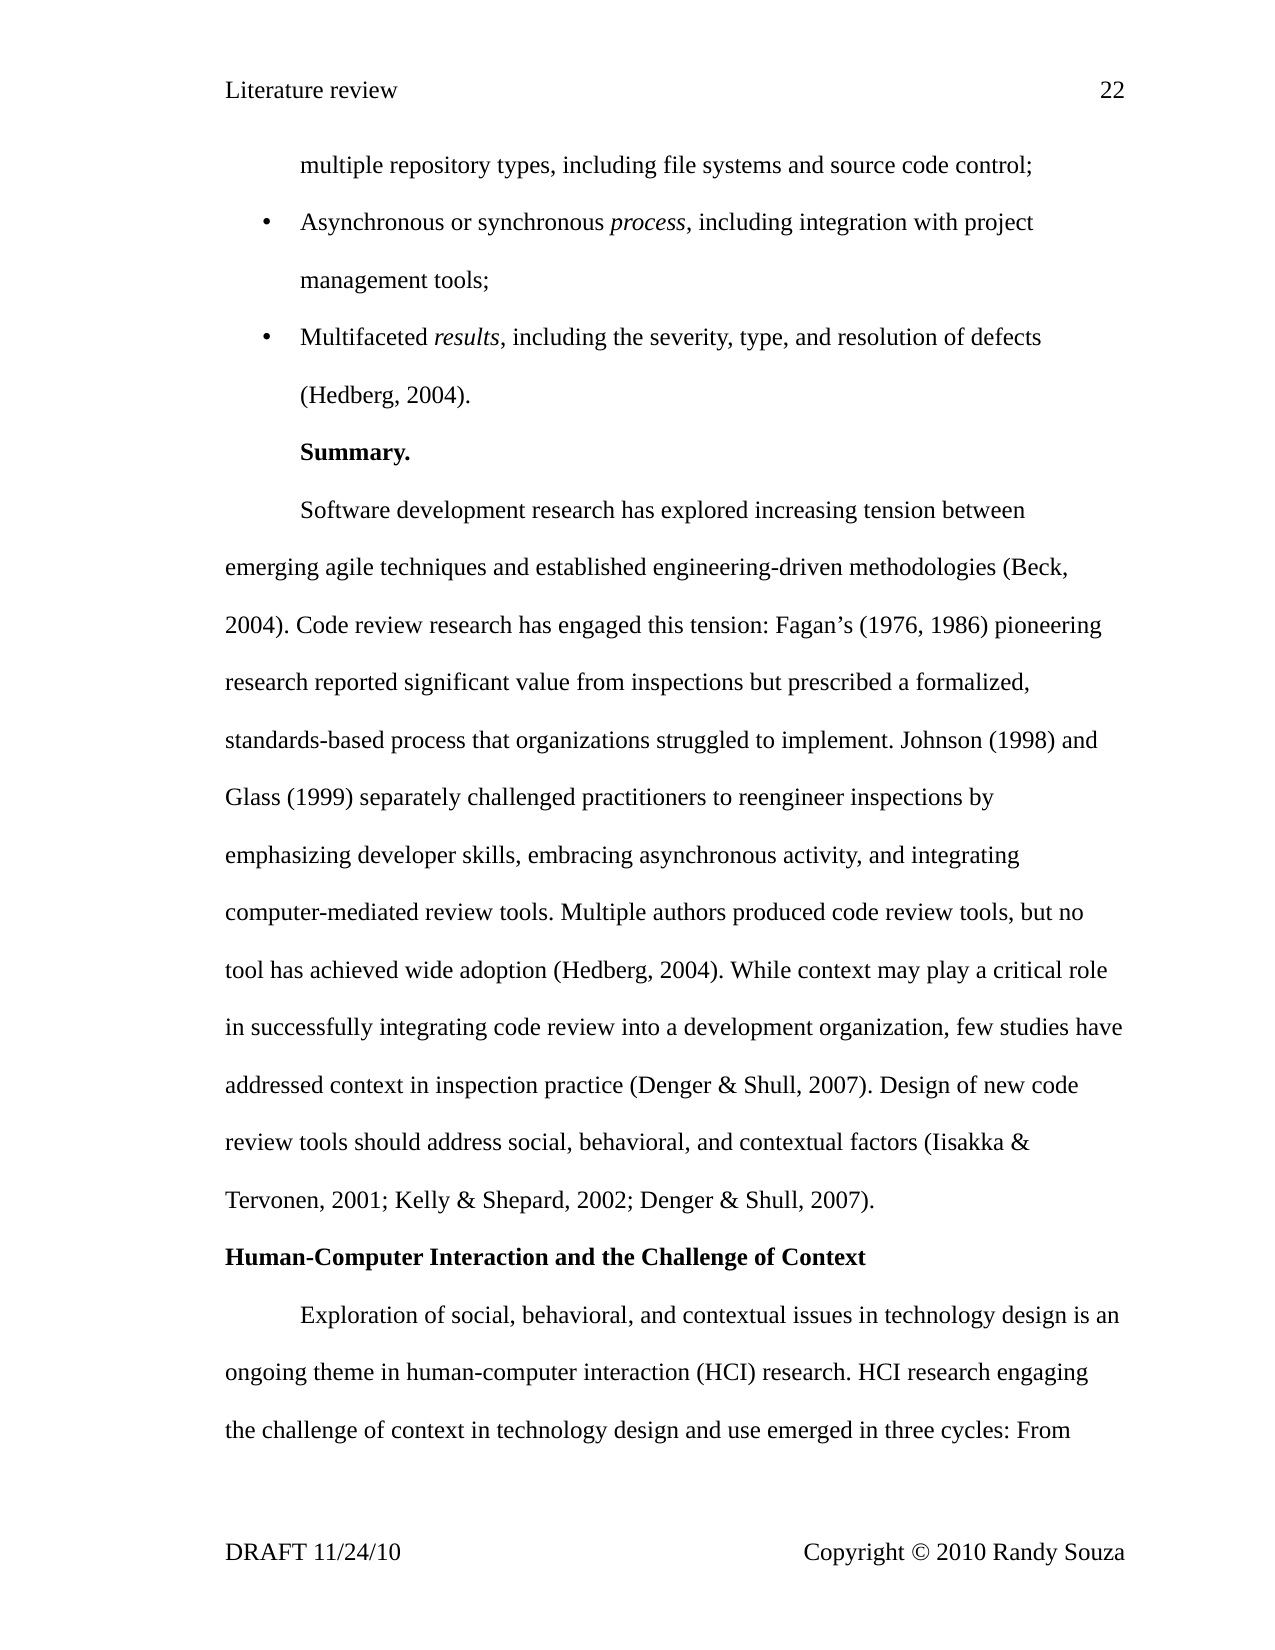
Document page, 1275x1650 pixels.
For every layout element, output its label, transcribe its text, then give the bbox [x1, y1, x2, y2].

list Multifaceted results, including the severity, type, and resolution of defects (Hedberg, 2004). [262, 322, 1125, 409]
list multiple repository types, including file systems and source code control; [262, 150, 1125, 179]
text Exploration of social, behavioral, and contextual issues in technology design is an ongoing theme in human-computer interaction (HCI) research. HCI research engaging the challenge of context in technology design and use emerged in three cycles: From [225, 1300, 1125, 1444]
subtitle Human-Computer Interaction and the Challenge of Context [225, 1242, 1125, 1271]
list Asynchronous or synchronous process, including integration with project management tools; [262, 207, 1125, 294]
text Software development research has explored increasing tension between emerging agile techniques and established engineering-driven methodologies (Beck, 2004). Code review research has engaged this tension: Fagan’s (1976, 1986) pioneering research reported significant value from inspections but prescribed a formalized, standards-based process that organizations struggled to implement. Johnson (1998) and Glass (1999) separately challenged practitioners to reengineer inspections by emphasizing developer skills, embracing asynchronous activity, and integrating computer-mediated review tools. Multiple authors produced code review tools, but no tool has achieved wide adoption (Hedberg, 2004). While context may play a critical role in successfully integrating code review into a development organization, few studies have addressed context in inspection practice (Denger & Shull, 2007). Design of new code review tools should address social, behavioral, and contextual factors (Iisakka & Tervonen, 2001; Kelly & Shepard, 2002; Denger & Shull, 2007). [225, 495, 1125, 1214]
subtitle Summary. [300, 437, 1125, 466]
